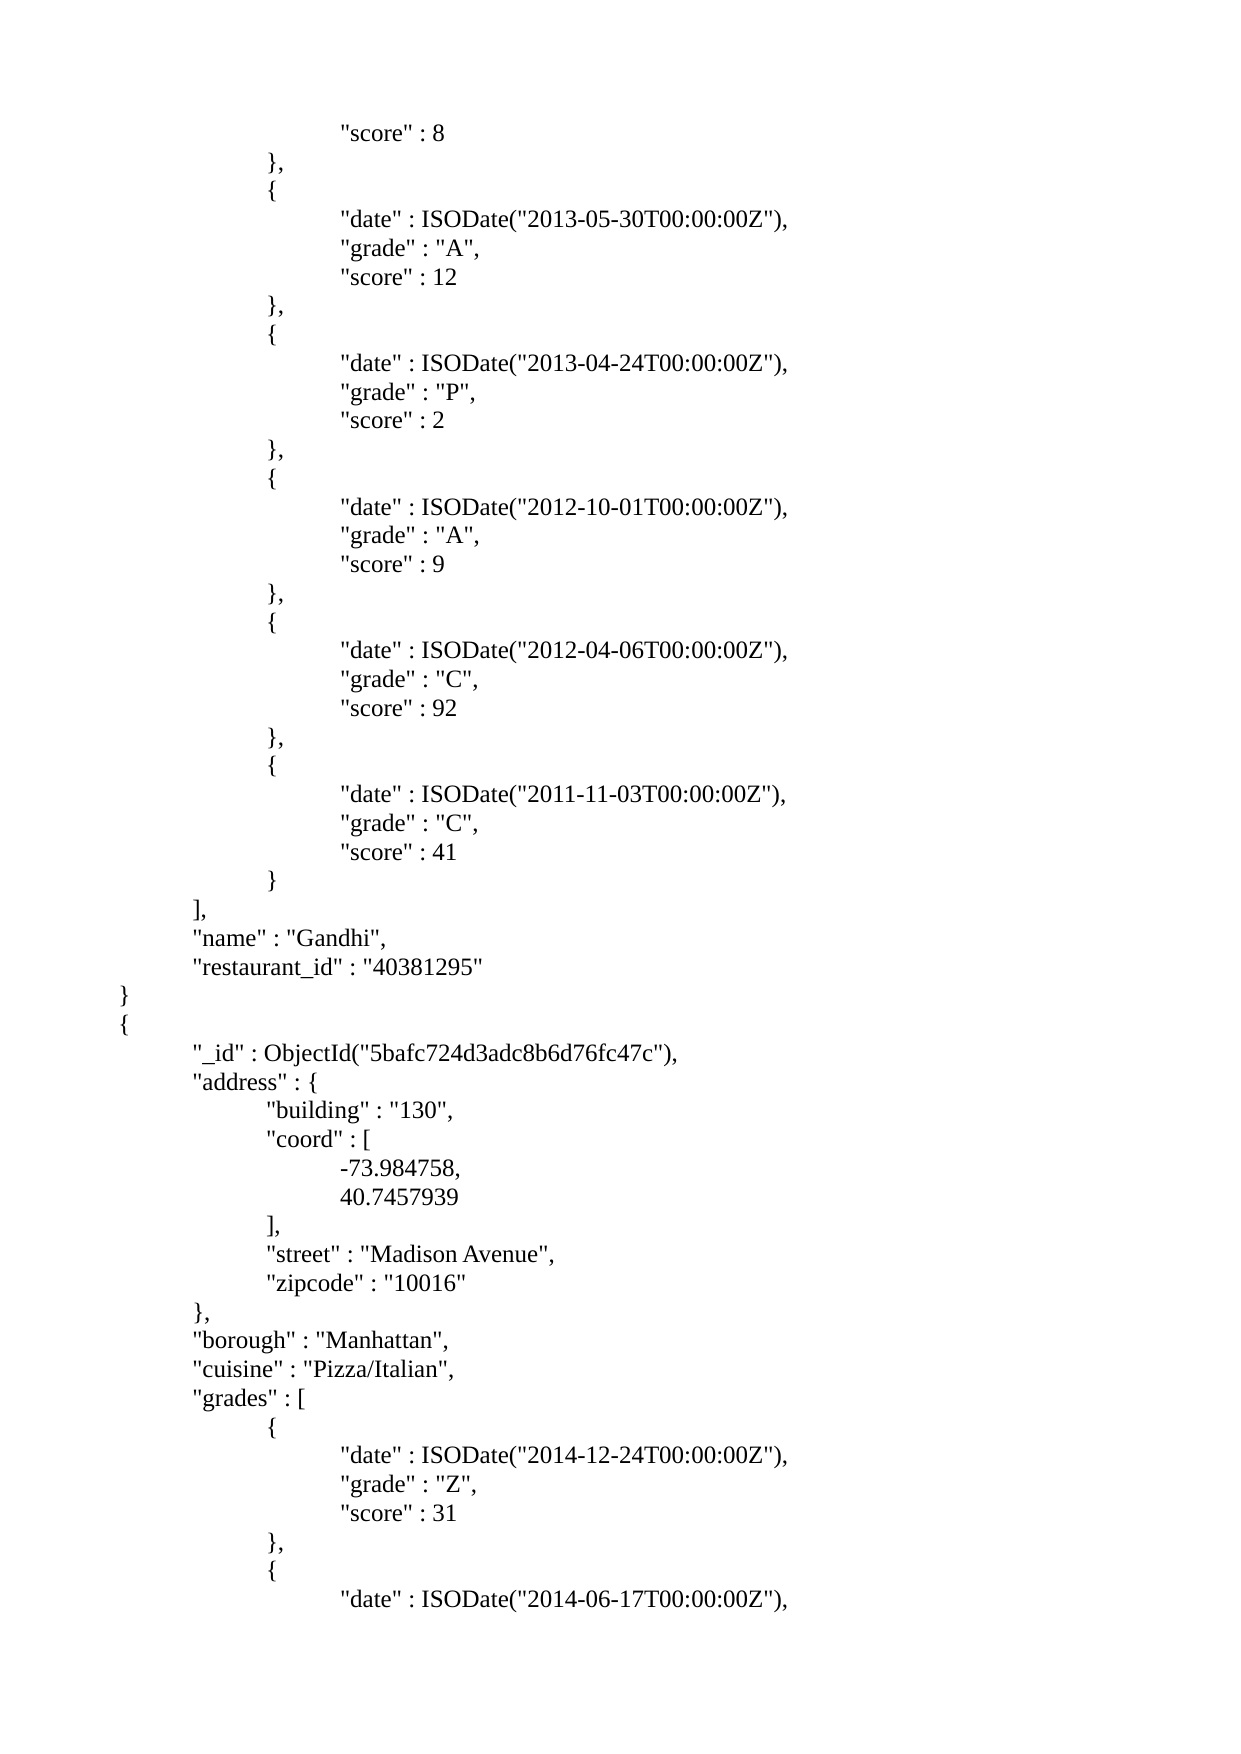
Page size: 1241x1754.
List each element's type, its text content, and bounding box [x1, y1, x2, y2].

text }, [118, 147, 1122, 176]
text "date" : ISODate("2013-04-24T00:00:00Z"), [118, 348, 1122, 377]
text "borough" : "Manhattan", [118, 1326, 1122, 1354]
text }, [118, 434, 1122, 463]
text { [118, 463, 1122, 492]
text }, [118, 291, 1122, 319]
text }, [118, 578, 1122, 607]
text }, [118, 722, 1122, 751]
text "score" : 8 [118, 118, 1122, 147]
text "date" : ISODate("2012-04-06T00:00:00Z"), [118, 636, 1122, 664]
text ], [118, 1211, 1122, 1239]
text "building" : "130", [118, 1096, 1122, 1124]
text { [118, 1009, 1122, 1038]
text { [118, 176, 1122, 204]
text "score" : 12 [118, 262, 1122, 291]
text "cuisine" : "Pizza/Italian", [118, 1354, 1122, 1383]
text "name" : "Gandhi", [118, 923, 1122, 952]
text "grade" : "A", [118, 233, 1122, 262]
text "score" : 2 [118, 406, 1122, 434]
text "grade" : "C", [118, 808, 1122, 837]
text "score" : 92 [118, 693, 1122, 722]
text "grade" : "P", [118, 377, 1122, 406]
text }, [118, 1527, 1122, 1556]
text "date" : ISODate("2014-12-24T00:00:00Z"), [118, 1441, 1122, 1469]
text -73.984758, [118, 1153, 1122, 1182]
text "date" : ISODate("2013-05-30T00:00:00Z"), [118, 204, 1122, 233]
text "street" : "Madison Avenue", [118, 1239, 1122, 1268]
text "score" : 31 [118, 1498, 1122, 1527]
text "date" : ISODate("2012-10-01T00:00:00Z"), [118, 492, 1122, 521]
text "restaurant_id" : "40381295" [118, 952, 1122, 981]
text "grades" : [ [118, 1383, 1122, 1412]
text } [118, 866, 1122, 894]
text "score" : 9 [118, 549, 1122, 578]
text "address" : { [118, 1067, 1122, 1096]
text { [118, 607, 1122, 636]
text { [118, 1412, 1122, 1441]
text "grade" : "C", [118, 664, 1122, 693]
text "grade" : "A", [118, 521, 1122, 549]
text "coord" : [ [118, 1124, 1122, 1153]
text "zipcode" : "10016" [118, 1268, 1122, 1297]
text } [118, 981, 1122, 1009]
text { [118, 751, 1122, 779]
text "date" : ISODate("2014-06-17T00:00:00Z"), [118, 1584, 1122, 1613]
text }, [118, 1297, 1122, 1326]
text { [118, 319, 1122, 348]
text "score" : 41 [118, 837, 1122, 866]
text "grade" : "Z", [118, 1469, 1122, 1498]
text 40.7457939 [118, 1182, 1122, 1211]
text "_id" : ObjectId("5bafc724d3adc8b6d76fc47c"), [118, 1038, 1122, 1067]
text "date" : ISODate("2011-11-03T00:00:00Z"), [118, 779, 1122, 808]
text ], [118, 894, 1122, 923]
text { [118, 1556, 1122, 1584]
